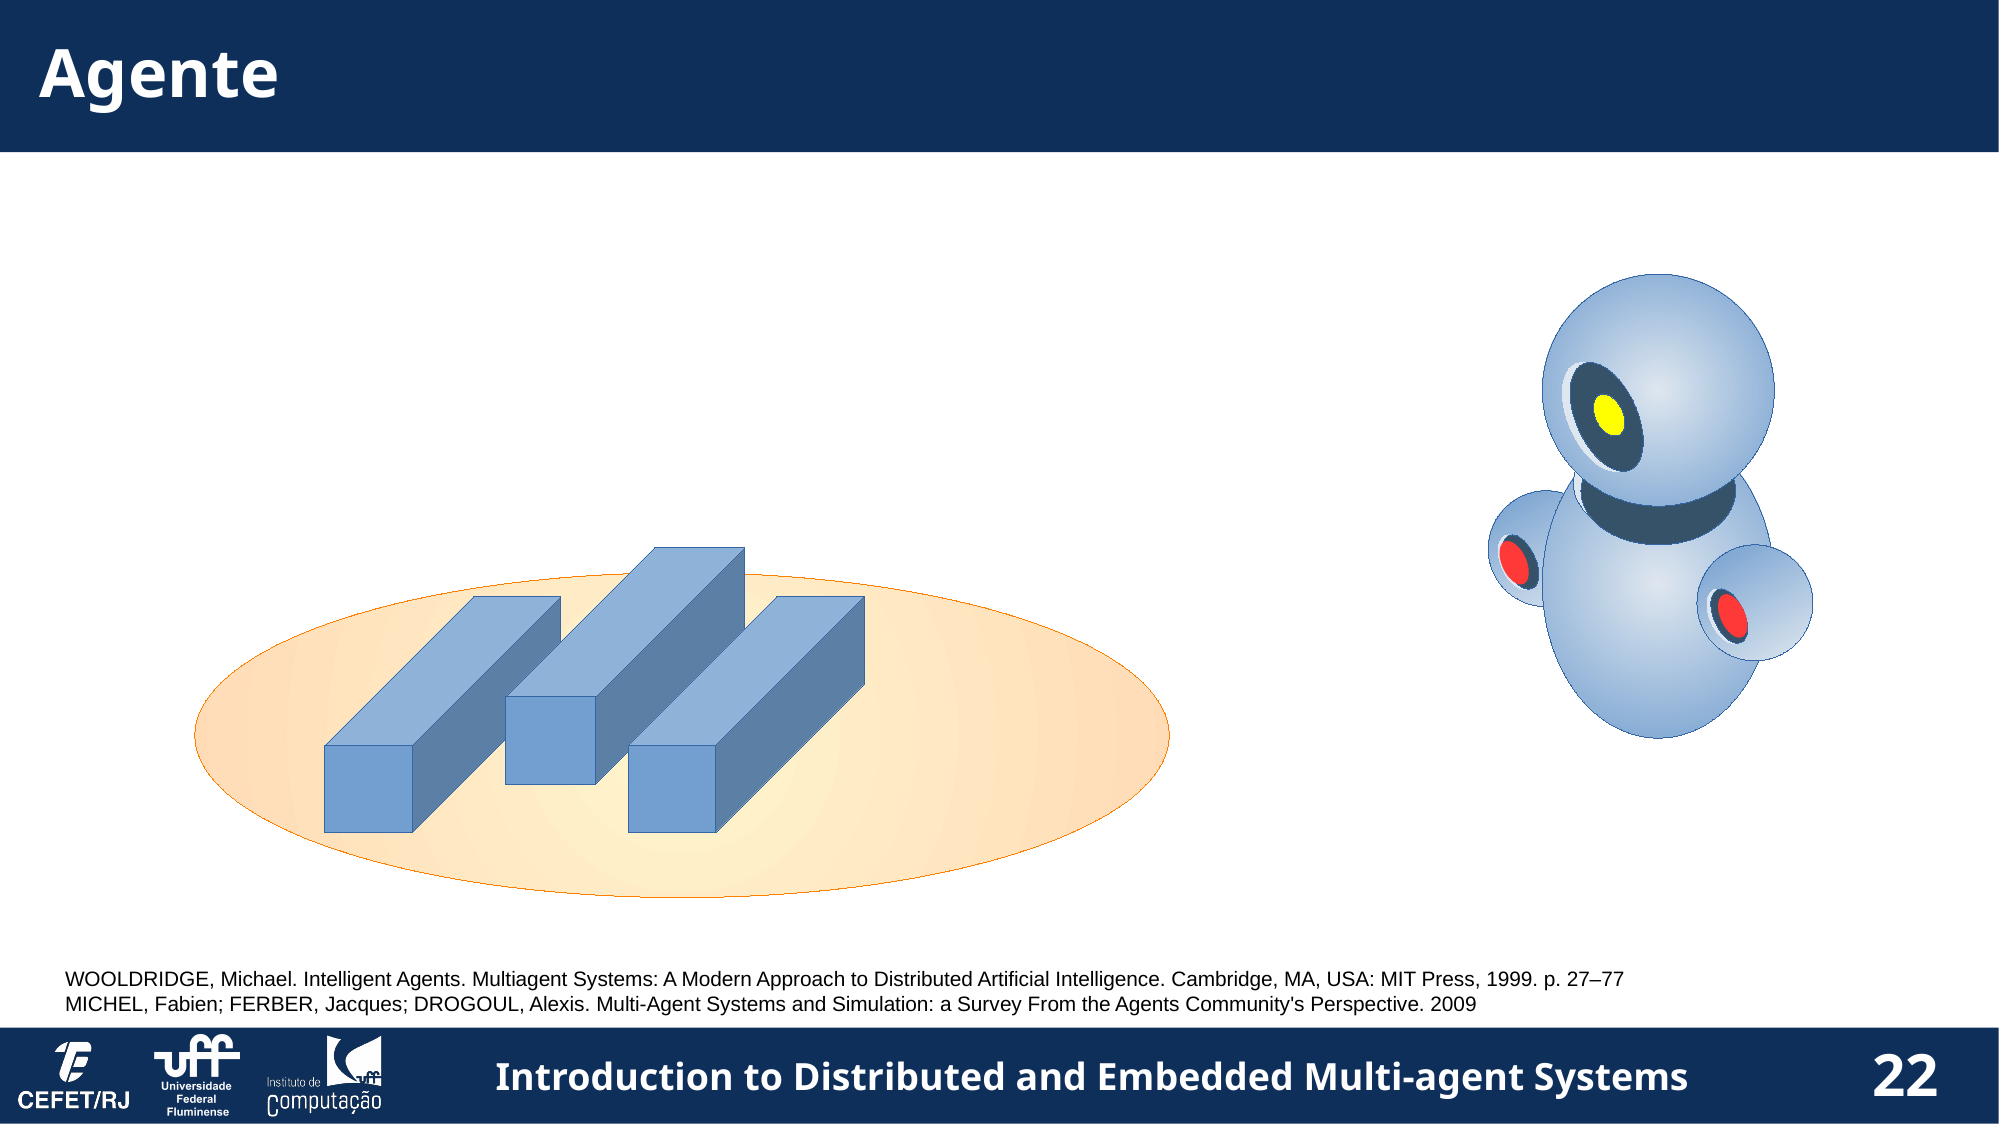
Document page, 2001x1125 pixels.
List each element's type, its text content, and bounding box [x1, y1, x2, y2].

text_box [194, 549, 1170, 898]
picture [265, 1033, 383, 1117]
picture [153, 1033, 241, 1121]
text_box WOOLDRIDGE, Michael. Intelligent Agents. Multiagent Systems: A Modern Approach to Distributed Artificial Intelligence. Cambridge, MA, USA: MIT Press, 1999. p. 27–77 MICHEL, Fabien; FERBER, Jacques; DROGOUL, Alexis. Multi-Agent Systems and Simulation: a Survey From the Agents Community's Perspective. 2009 [50, 958, 1969, 1024]
text_box Agente [25, 23, 1999, 119]
text_box [1488, 274, 1813, 739]
picture [18, 1021, 129, 1125]
